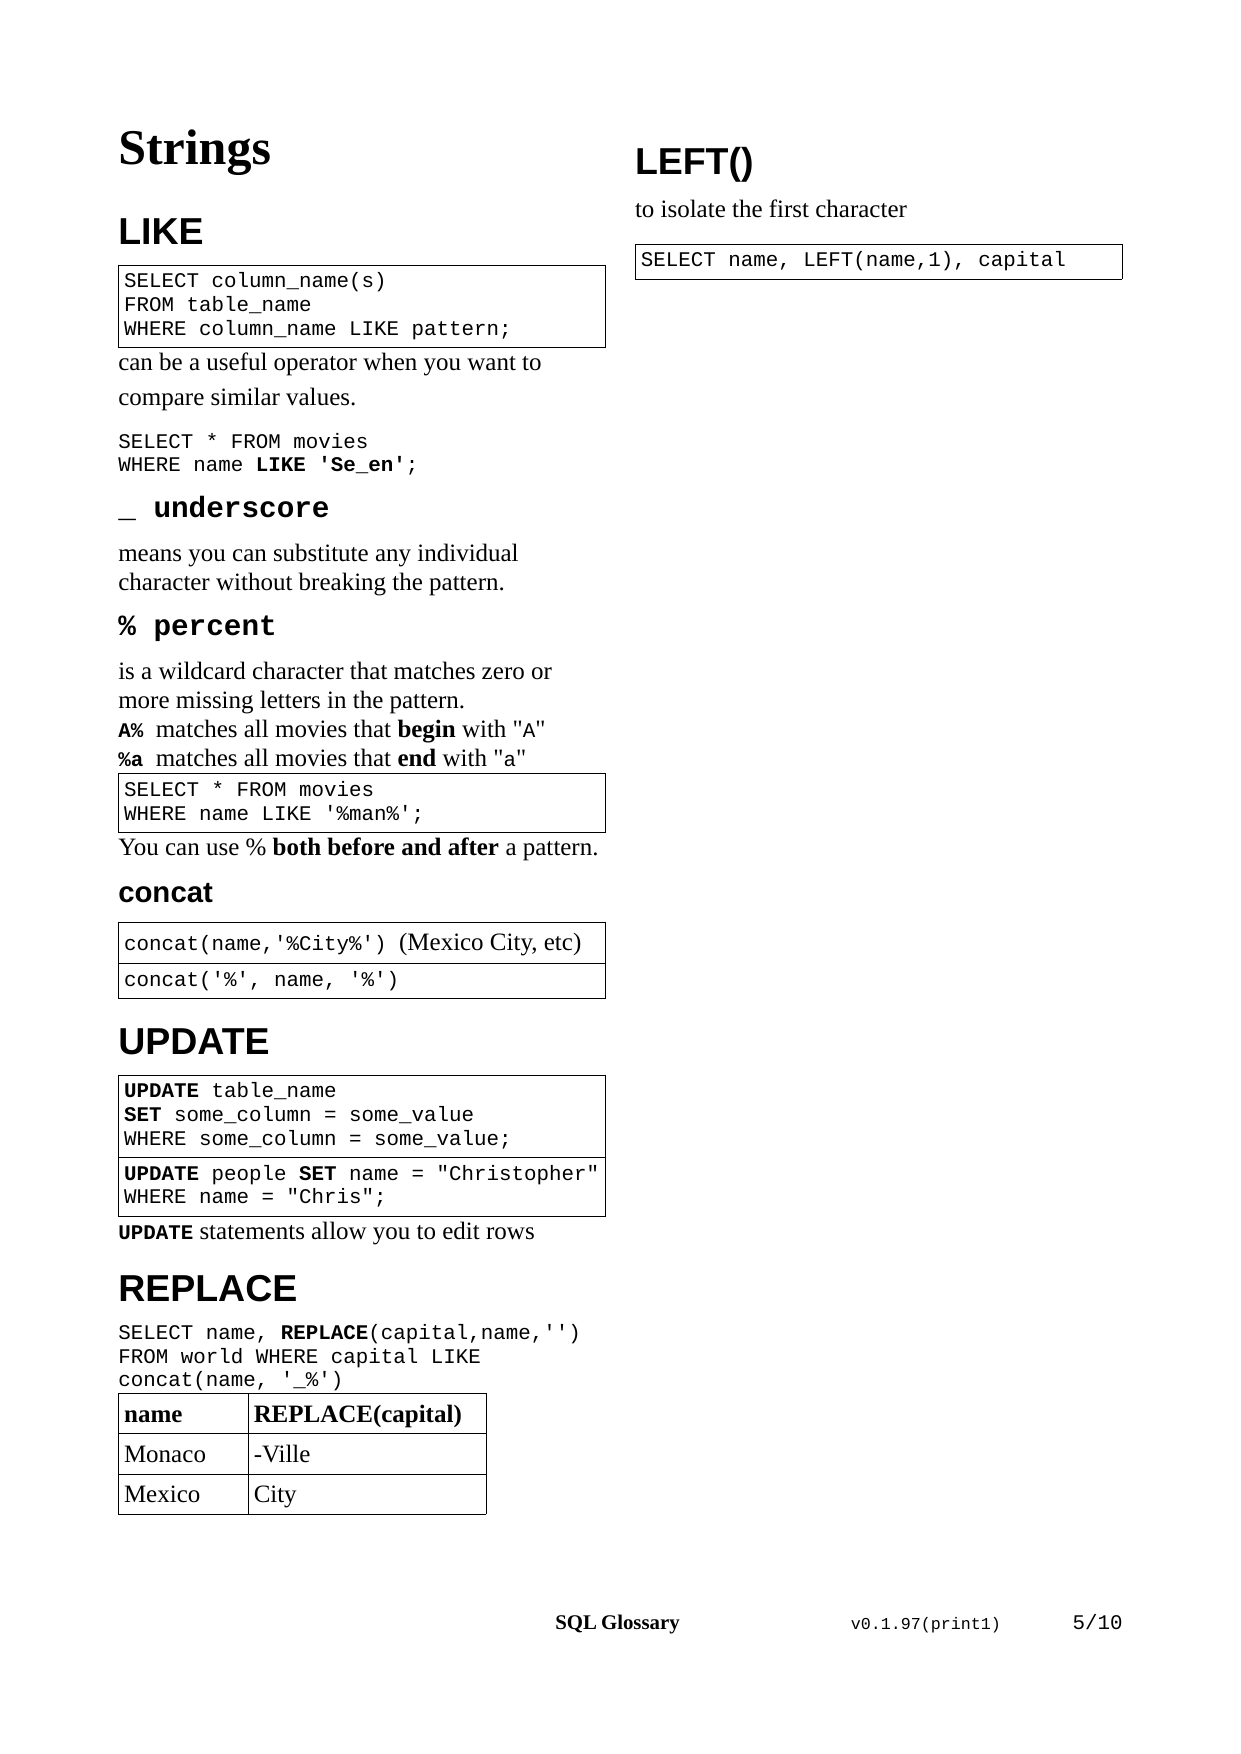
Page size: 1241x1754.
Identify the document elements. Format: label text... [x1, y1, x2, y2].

table_header SELECT name, LEFT(name,1), capital [636, 245, 1122, 279]
text is a wildcard character that matches zero or more missing letters in the pattern. [118, 656, 605, 714]
table_header concat(name,'%City%') (Mexico City, etc) [119, 923, 605, 963]
table_header UPDATE table_name SET some_column = some_value WHERE some_column = some_value; [119, 1076, 605, 1157]
table_cell City [249, 1475, 486, 1514]
subtitle _ underscore [118, 493, 605, 526]
table_header SELECT column_name(s) FROM table_name WHERE column_name LIKE pattern; [119, 266, 605, 347]
subtitle UPDATE [118, 1019, 605, 1062]
text can be a useful operator when you want to compare similar values. [118, 348, 605, 410]
text %a matches all movies that end with "a" [118, 743, 605, 773]
text to isolate the first character [635, 194, 1122, 223]
table_cell -Ville [249, 1434, 486, 1473]
text means you can substitute any individual character without breaking the pattern. [118, 538, 605, 596]
table_cell Monaco [119, 1434, 248, 1473]
subtitle % percent [118, 611, 605, 644]
text WHERE name LIKE 'Se_en'; [118, 454, 605, 478]
table_header SELECT * FROM movies WHERE name LIKE '%man%'; [119, 774, 605, 832]
text SELECT name, REPLACE(capital,name,'') FROM world WHERE capital LIKE concat(name, '_%') [118, 1322, 605, 1393]
text You can use % both before and after a pattern. [118, 833, 605, 861]
table_header name [119, 1394, 248, 1433]
table_cell Mexico [119, 1475, 248, 1514]
table_header REPLACE(capital) [249, 1394, 486, 1433]
subtitle Strings [118, 118, 605, 176]
subtitle LIKE [118, 209, 605, 252]
subtitle REPLACE [118, 1266, 605, 1309]
table_cell UPDATE people SET name = "Christopher" WHERE name = "Chris"; [119, 1158, 605, 1216]
subtitle LEFT() [635, 139, 1122, 182]
text A% matches all movies that begin with "A" [118, 714, 605, 743]
table_cell concat('%', name, '%') [119, 964, 605, 998]
text UPDATE statements allow you to edit rows [118, 1217, 605, 1246]
subtitle concat [118, 875, 605, 909]
text SELECT * FROM movies [118, 431, 605, 454]
